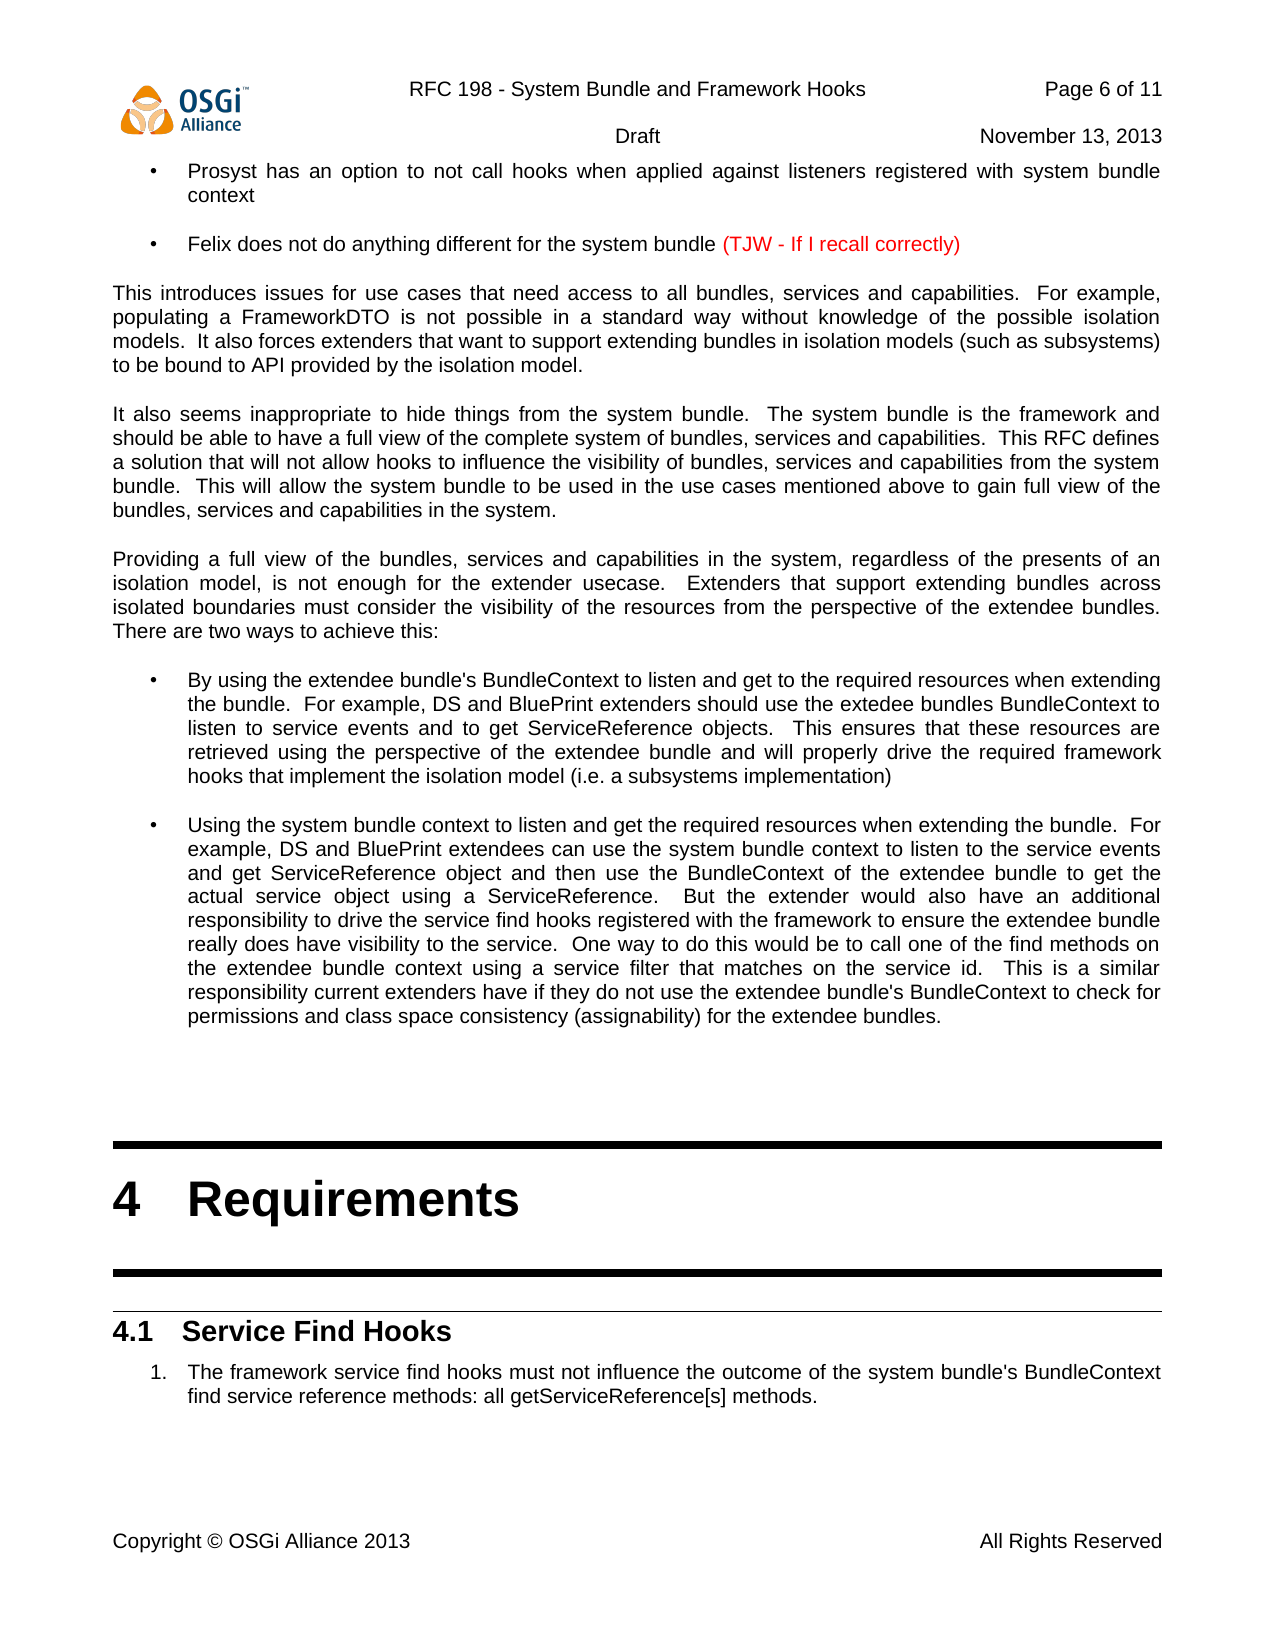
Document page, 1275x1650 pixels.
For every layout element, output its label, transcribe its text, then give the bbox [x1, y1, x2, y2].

list Felix does not do anything different for the system bundle (TJW - If I recall correctly) [150, 232, 1162, 256]
picture [113, 78, 257, 142]
list The framework service find hooks must not influence the outcome of the system bundle's BundleContext find service reference methods: all getServiceReference[s] methods. [150, 1360, 1162, 1408]
text This introduces issues for use cases that need access to all bundles, services and capabilities. For example, populating a FrameworkDTO is not possible in a standard way without knowledge of the possible isolation models. It also forces extenders that want to support extending bundles in isolation models (such as subsystems) to be bound to API provided by the isolation model. [112, 281, 1162, 377]
list Prosyst has an option to not call hooks when applied against listeners registered with system bundle context [150, 159, 1162, 207]
list Using the system bundle context to listen and get the required resources when extending the bundle. For example, DS and BluePrint extendees can use the system bundle context to listen to the service events and get ServiceReference object and then use the BundleContext of the extendee bundle to get the actual service object using a ServiceReference. But the extender would also have an additional responsibility to drive the service find hooks registered with the framework to ensure the extendee bundle really does have visibility to the service. One way to do this would be to call one of the find methods on the extendee bundle context using a service filter that matches on the service id. This is a similar responsibility current extenders have if they do not use the extendee bundle's BundleContext to check for permissions and class space consistency (assignability) for the extendee bundles. [150, 812, 1162, 1028]
subtitle Service Find Hooks [112, 1312, 1162, 1347]
subtitle Requirements [112, 1142, 1162, 1277]
text It also seems inappropriate to hide things from the system bundle. The system bundle is the framework and should be able to have a full view of the complete system of bundles, services and capabilities. This RFC defines a solution that will not allow hooks to influence the visibility of bundles, services and capabilities from the system bundle. This will allow the system bundle to be used in the use cases mentioned above to gain full view of the bundles, services and capabilities in the system. [112, 402, 1162, 522]
list By using the extendee bundle's BundleContext to listen and get to the required resources when extending the bundle. For example, DS and BluePrint extenders should use the extedee bundles BundleContext to listen to service events and to get ServiceReference objects. This ensures that these resources are retrieved using the perspective of the extendee bundle and will properly drive the required framework hooks that implement the isolation model (i.e. a subsystems implementation) [150, 667, 1162, 787]
text Providing a full view of the bundles, services and capabilities in the system, regardless of the presents of an isolation model, is not enough for the extender usecase. Extenders that support extending bundles across isolated boundaries must consider the visibility of the resources from the perspective of the extendee bundles. There are two ways to achieve this: [112, 547, 1162, 642]
